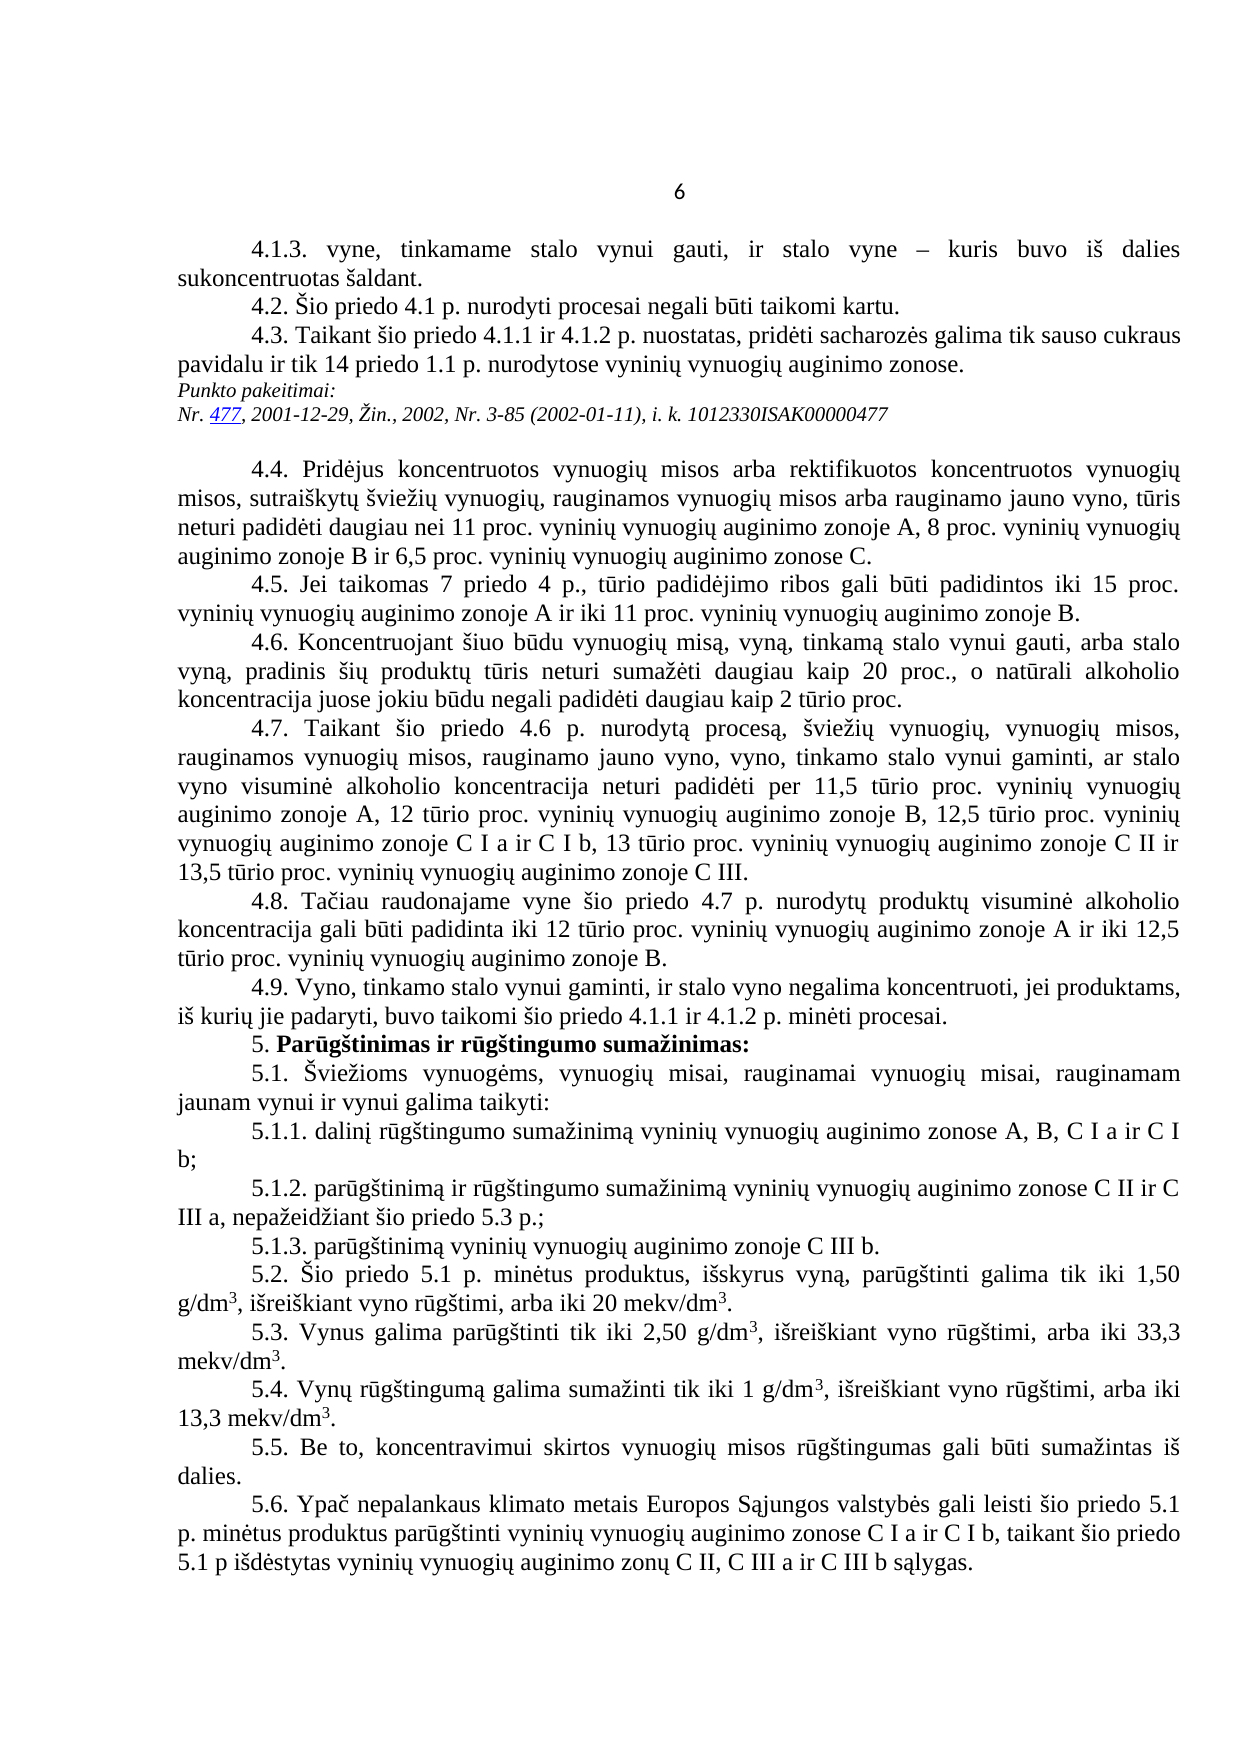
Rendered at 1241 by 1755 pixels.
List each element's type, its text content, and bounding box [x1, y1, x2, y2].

text 5.1.1. dalinį rūgštingumo sumažinimą vyninių vynuogių auginimo zonose A, B, C I a ir C I b; [177, 1116, 1181, 1173]
text 5.1.3. parūgštinimą vyninių vynuogių auginimo zonoje C III b. [177, 1231, 1181, 1259]
text 5.2. Šio priedo 5.1 p. minėtus produktus, išskyrus vyną, parūgštinti galima tik iki 1,50 g/dm3, išreiškiant vyno rūgštimi, arba iki 20 mekv/dm3. [177, 1259, 1181, 1317]
text 4.5. Jei taikomas 7 priedo 4 p., tūrio padidėjimo ribos gali būti padidintos iki 15 proc. vyninių vynuogių auginimo zonoje A ir iki 11 proc. vyninių vynuogių auginimo zonoje B. [177, 569, 1181, 627]
text 5. Parūgštinimas ir rūgštingumo sumažinimas: [177, 1029, 1181, 1058]
text Punkto pakeitimai: [177, 378, 1181, 402]
text 5.1. Šviežioms vynuogėms, vynuogių misai, rauginamai vynuogių misai, rauginamam jaunam vynui ir vynui galima taikyti: [177, 1058, 1181, 1116]
text 4.7. Taikant šio priedo 4.6 p. nurodytą procesą, šviežių vynuogių, vynuogių misos, rauginamos vynuogių misos, rauginamo jauno vyno, vyno, tinkamo stalo vynui gaminti, ar stalo vyno visuminė alkoholio koncentracija neturi padidėti per 11,5 tūrio proc. vyninių vynuogių auginimo zonoje A, 12 tūrio proc. vyninių vynuogių auginimo zonoje B, 12,5 tūrio proc. vyninių vynuogių auginimo zonoje C I a ir C I b, 13 tūrio proc. vyninių vynuogių auginimo zonoje C II ir 13,5 tūrio proc. vyninių vynuogių auginimo zonoje C III. [177, 713, 1181, 886]
text 4.6. Koncentruojant šiuo būdu vynuogių misą, vyną, tinkamą stalo vynui gauti, arba stalo vyną, pradinis šių produktų tūris neturi sumažėti daugiau kaip 20 proc., o natūrali alkoholio koncentracija juose jokiu būdu negali padidėti daugiau kaip 2 tūrio proc. [177, 627, 1181, 713]
text 4.3. Taikant šio priedo 4.1.1 ir 4.1.2 p. nuostatas, pridėti sacharozės galima tik sauso cukraus pavidalu ir tik 14 priedo 1.1 p. nurodytose vyninių vynuogių auginimo zonose. [177, 320, 1181, 378]
text 5.5. Be to, koncentravimui skirtos vynuogių misos rūgštingumas gali būti sumažintas iš dalies. [177, 1432, 1181, 1489]
text 5.1.2. parūgštinimą ir rūgštingumo sumažinimą vyninių vynuogių auginimo zonose C II ir C III a, nepažeidžiant šio priedo 5.3 p.; [177, 1173, 1181, 1231]
text Nr. 477, 2001-12-29, Žin., 2002, Nr. 3-85 (2002-01-11), i. k. 1012330ISAK00000477 [177, 402, 1181, 426]
text 4.1.3. vyne, tinkamame stalo vynui gauti, ir stalo vyne – kuris buvo iš dalies sukoncentruotas šaldant. [177, 234, 1181, 291]
text 5.3. Vynus galima parūgštinti tik iki 2,50 g/dm3, išreiškiant vyno rūgštimi, arba iki 33,3 mekv/dm3. [177, 1317, 1181, 1374]
text 5.6. Ypač nepalankaus klimato metais Europos Sąjungos valstybės gali leisti šio priedo 5.1 p. minėtus produktus parūgštinti vyninių vynuogių auginimo zonose C I a ir C I b, taikant šio priedo 5.1 p išdėstytas vyninių vynuogių auginimo zonų C II, C III a ir C III b sąlygas. [177, 1489, 1181, 1576]
text 4.4. Pridėjus koncentruotos vynuogių misos arba rektifikuotos koncentruotos vynuogių misos, sutraiškytų šviežių vynuogių, rauginamos vynuogių misos arba rauginamo jauno vyno, tūris neturi padidėti daugiau nei 11 proc. vyninių vynuogių auginimo zonoje A, 8 proc. vyninių vynuogių auginimo zonoje B ir 6,5 proc. vyninių vynuogių auginimo zonose C. [177, 454, 1181, 569]
text 4.8. Tačiau raudonajame vyne šio priedo 4.7 p. nurodytų produktų visuminė alkoholio koncentracija gali būti padidinta iki 12 tūrio proc. vyninių vynuogių auginimo zonoje A ir iki 12,5 tūrio proc. vyninių vynuogių auginimo zonoje B. [177, 886, 1181, 972]
text 4.2. Šio priedo 4.1 p. nurodyti procesai negali būti taikomi kartu. [177, 291, 1181, 320]
text 5.4. Vynų rūgštingumą galima sumažinti tik iki 1 g/dm3, išreiškiant vyno rūgštimi, arba iki 13,3 mekv/dm3. [177, 1374, 1181, 1432]
text 4.9. Vyno, tinkamo stalo vynui gaminti, ir stalo vyno negalima koncentruoti, jei produktams, iš kurių jie padaryti, buvo taikomi šio priedo 4.1.1 ir 4.1.2 p. minėti procesai. [177, 972, 1181, 1029]
